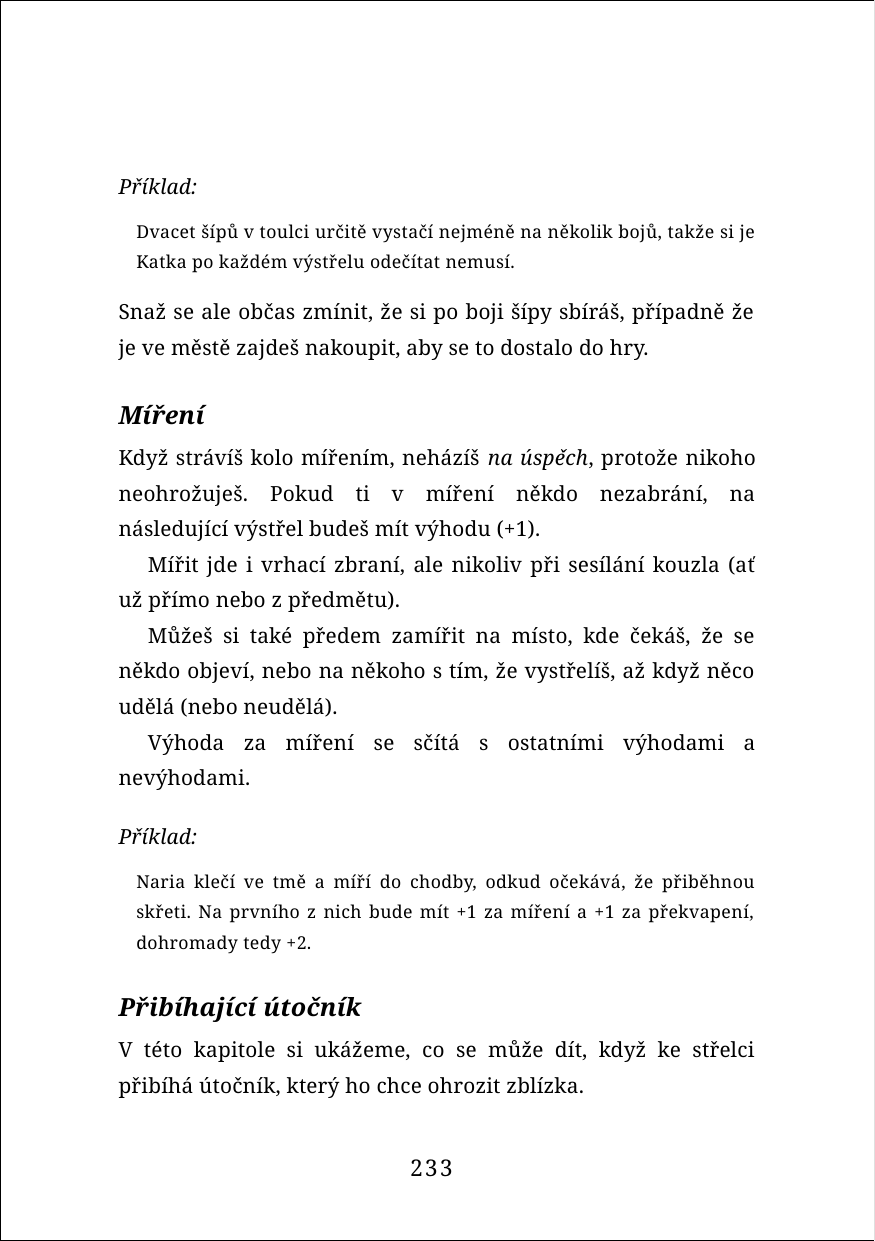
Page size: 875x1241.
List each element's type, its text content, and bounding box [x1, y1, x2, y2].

text Dvacet šípů v toulci určitě vystačí nejméně na několik bojů, takže si je Katka po každém výstřelu odečítat nemusí. [136, 219, 756, 273]
text Naria klečí ve tmě a míří do chodby, odkud očekává, že přiběhnou skřeti. Na prvního z nich bude mít +1 za míření a +1 za překvapení, dohromady tedy +2. [136, 870, 756, 954]
text Příklad: [118, 172, 756, 200]
text Snaž se ale občas zmínit, že si po boji šípy sbíráš, případně že je ve městě zajdeš nakoupit, aby se to dostalo do hry. [118, 297, 756, 361]
subtitle Míření [118, 398, 756, 432]
text V této kapitole si ukážeme, co se může dít, když ke střelci přibíhá útočník, který ho chce ohrozit zblízka. [118, 1036, 756, 1099]
text Když strávíš kolo mířením, neházíš na úspěch, protože nikoho neohrožuješ. Pokud ti v míření někdo nezabrání, na následující výstřel budeš mít výhodu (+1). Mířit jde i vrhací zbraní, ale nikoliv při sesílání kouzla (ať už přímo nebo z předmětu). Můžeš si také předem zamířit na místo, kde čekáš, že se někdo objeví, nebo na někoho s tím, že vystřelíš, až když něco udělá (nebo neudělá). Výhoda za míření se sčítá s ostatními výhodami a nevýhodami. [118, 443, 756, 792]
text Příklad: [118, 822, 756, 851]
subtitle Přibíhající útočník [118, 990, 756, 1024]
